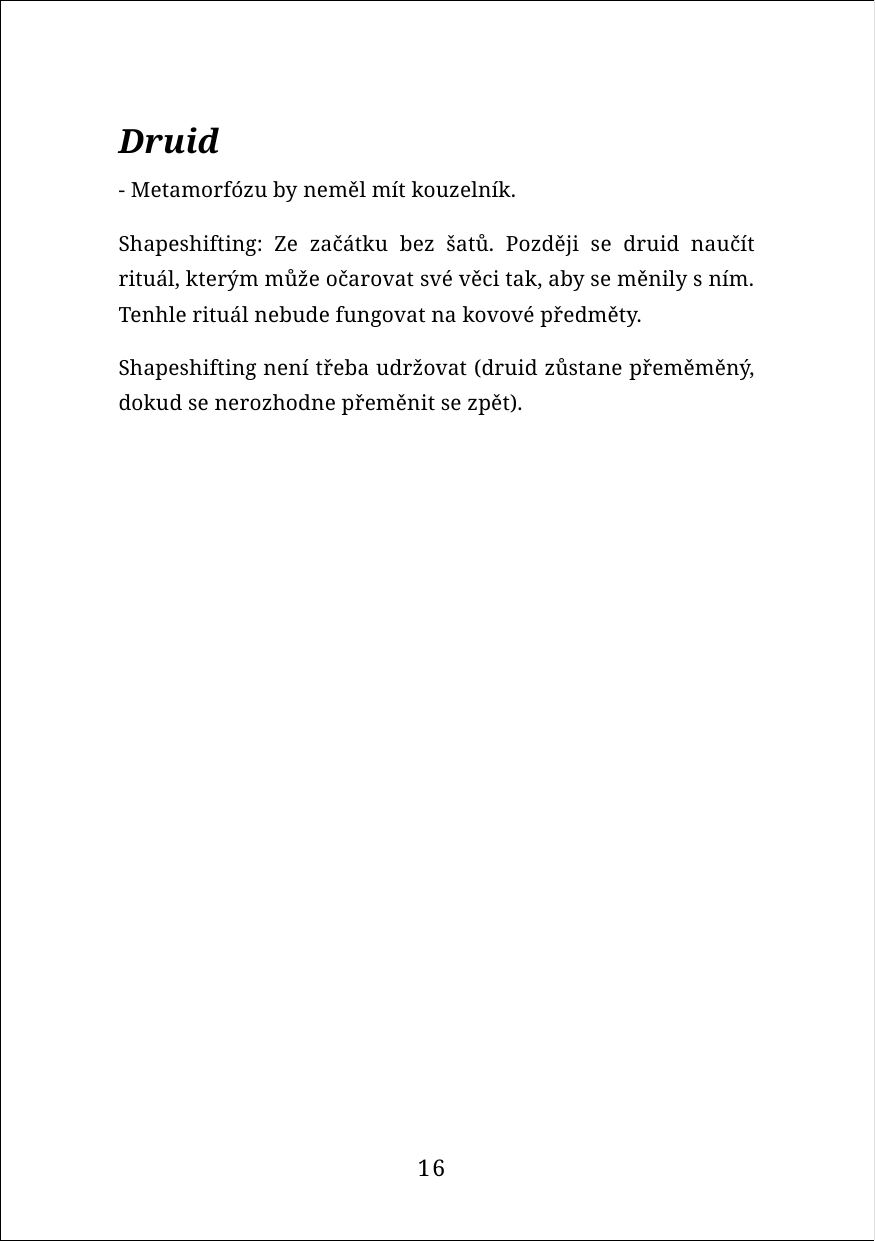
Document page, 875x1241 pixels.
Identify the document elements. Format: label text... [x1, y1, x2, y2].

subtitle Druid [118, 118, 756, 164]
text Shapeshifting: Ze začátku bez šatů. Později se druid naučít rituál, kterým může očarovat své věci tak, aby se měnily s ním. Tenhle rituál nebude fungovat na kovové předměty. [118, 229, 756, 328]
text Shapeshifting není třeba udržovat (druid zůstane přeměměný, dokud se nerozhodne přeměnit se zpět). [118, 353, 756, 417]
text - Metamorfózu by neměl mít kouzelník. [118, 175, 756, 204]
